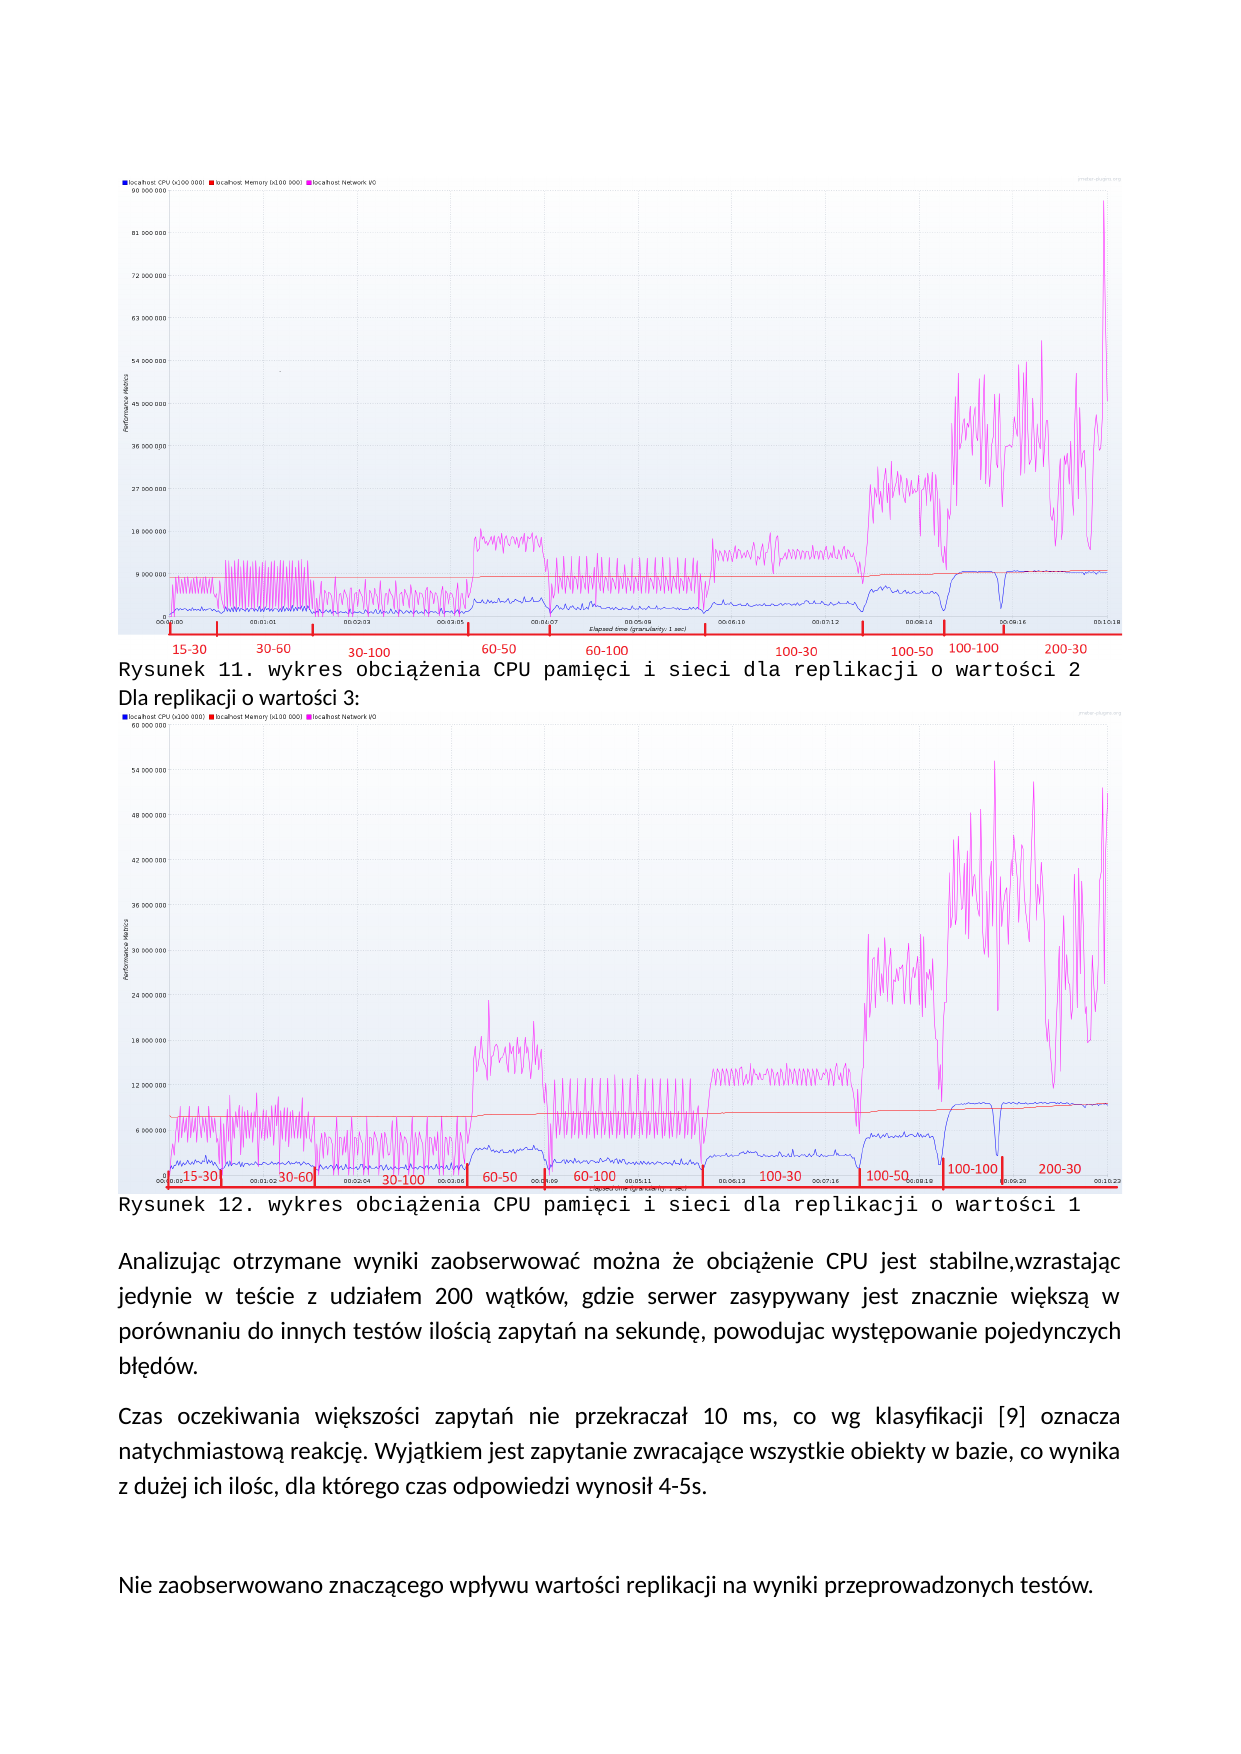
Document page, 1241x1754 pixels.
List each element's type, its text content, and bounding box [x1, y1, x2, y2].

text Rysunek 11. wykres obciążenia CPU pamięci i sieci dla replikacji o wartości 2 [118, 660, 1122, 683]
text Analizując otrzymane wyniki zaobserwować można że obciążenie CPU jest stabilne,wzrastając jedynie w teście z udziałem 200 wątków, gdzie serwer zasypywany jest znacznie większą w porównaniu do innych testów ilością zapytań na sekundę, powodujac występowanie pojedynczych błędów. [118, 1246, 1122, 1381]
text Rysunek 12. wykres obciążenia CPU pamięci i sieci dla replikacji o wartości 1 [118, 1194, 1122, 1217]
text Nie zaobserwowano znaczącego wpływu wartości replikacji na wyniki przeprowadzonych testów. [118, 1569, 1122, 1600]
picture [118, 711, 1123, 1194]
text Dla replikacji o wartości 3: [118, 683, 1122, 711]
text Czas oczekiwania większości zapytań nie przekraczał 10 ms, co wg klasyfikacji [9] oznacza natychmiastową reakcję. Wyjątkiem jest zapytanie zwracające wszystkie obiekty w bazie, co wynika z dużej ich ilośc, dla którego czas odpowiedzi wynosił 4-5s. [118, 1400, 1122, 1501]
picture [118, 176, 1123, 660]
